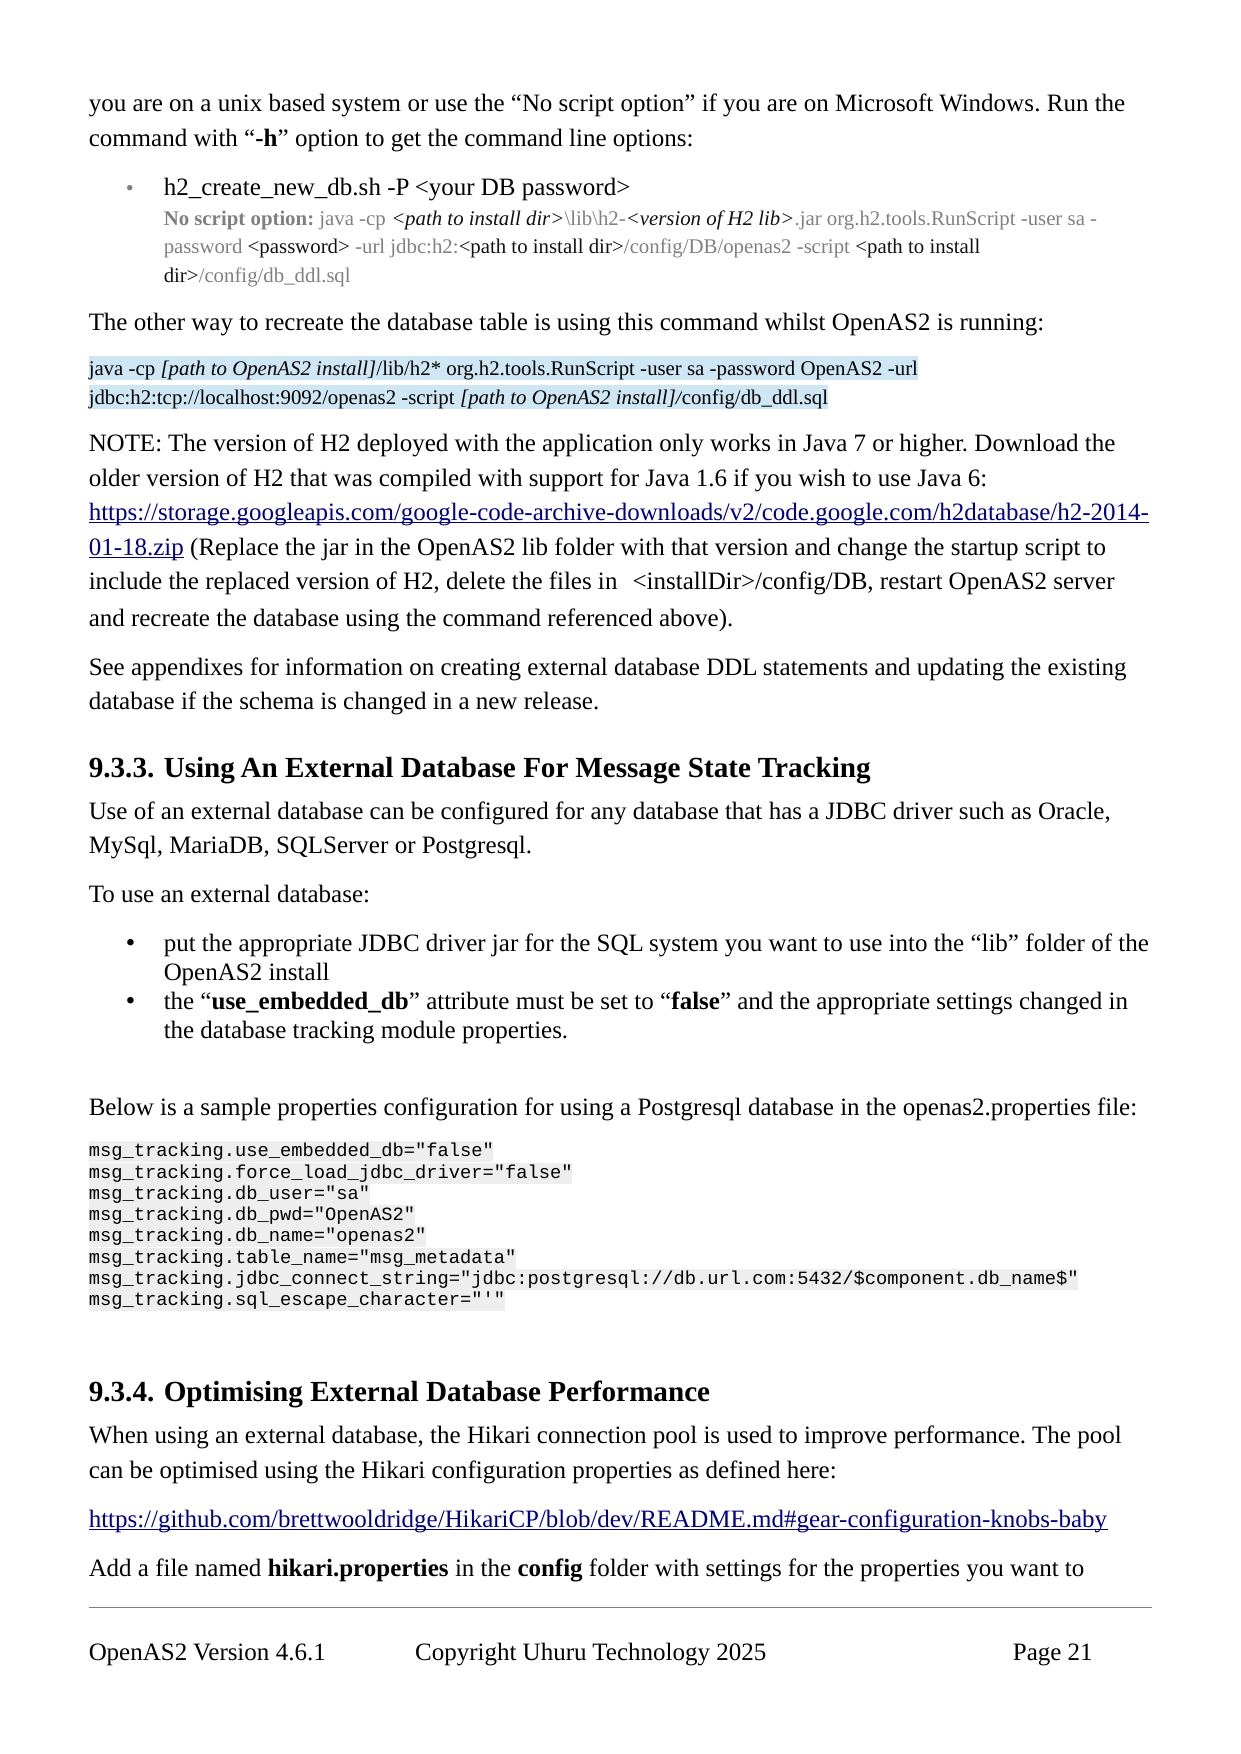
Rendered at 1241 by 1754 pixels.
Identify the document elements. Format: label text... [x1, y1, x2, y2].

text NOTE: The version of H2 deployed with the application only works in Java 7 or higher. Download the older version of H2 that was compiled with support for Java 1.6 if you wish to use Java 6: https://storage.googleapis.com/google-code-archive-downloads/v2/code.google.com/h2database/h2-2014-01-18.zip (Replace the jar in the OpenAS2 lib folder with that version and change the startup script to include the replaced version of H2, delete the files in <installDir>/config/DB, restart OpenAS2 server and recreate the database using the command referenced above). [88, 428, 1152, 631]
text https://github.com/brettwooldridge/HikariCP/blob/dev/README.md#gear-configuration-knobs-baby [88, 1504, 1152, 1533]
text msg_tracking.sql_escape_character="'" [88, 1290, 1152, 1311]
text When using an external database, the Hikari connection pool is used to improve performance. The pool can be optimised using the Hikari configuration properties as defined here: [88, 1420, 1152, 1484]
text msg_tracking.jdbc_connect_string="jdbc:postgresql://db.url.com:5432/$component.db_name$" [88, 1269, 1152, 1290]
subtitle Using An External Database For Message State Tracking [88, 750, 1152, 783]
list h2_create_new_db.sh -P <your DB password> No script option: java -cp <path to install dir>\lib\h2-<version of H2 lib>.jar org.h2.tools.RunScript -user sa -password <password> -url jdbc:h2:<path to install dir>/config/DB/openas2 -script <path to install dir>/config/db_ddl.sql [126, 172, 1152, 287]
text msg_tracking.db_pwd="OpenAS2" [88, 1205, 1152, 1226]
text Add a file named hikari.properties in the config folder with settings for the properties you want to [88, 1553, 1152, 1582]
text Below is a sample properties configuration for using a Postgresql database in the openas2.properties file: [88, 1092, 1152, 1121]
text msg_tracking.db_name="openas2" [88, 1226, 1152, 1247]
list the “use_embedded_db” attribute must be set to “false” and the appropriate settings changed in the database tracking module properties. [126, 986, 1152, 1043]
text msg_tracking.use_embedded_db="false" [88, 1141, 1152, 1162]
text The other way to recreate the database table is using this command whilst OpenAS2 is running: [88, 307, 1152, 336]
text java -cp [path to OpenAS2 install]/lib/h2* org.h2.tools.RunScript -user sa -password OpenAS2 -url jdbc:h2:tcp://localhost:9092/openas2 -script [path to OpenAS2 install]/config/db_ddl.sql [88, 356, 1152, 409]
text msg_tracking.table_name="msg_metadata" [88, 1247, 1152, 1269]
text msg_tracking.db_user="sa" [88, 1184, 1152, 1205]
list put the appropriate JDBC driver jar for the SQL system you want to use into the “lib” folder of the OpenAS2 install [126, 928, 1152, 986]
subtitle Optimising External Database Performance [88, 1374, 1152, 1408]
text msg_tracking.force_load_jdbc_driver="false" [88, 1162, 1152, 1184]
text Use of an external database can be configured for any database that has a JDBC driver such as Oracle, MySql, MariaDB, SQLServer or Postgresql. [88, 796, 1152, 859]
text See appendixes for information on creating external database DDL statements and updating the existing database if the schema is changed in a new release. [88, 652, 1152, 715]
text To use an external database: [88, 879, 1152, 908]
text you are on a unix based system or use the “No script option” if you are on Microsoft Windows. Run the command with “-h” option to get the command line options: [88, 88, 1152, 152]
